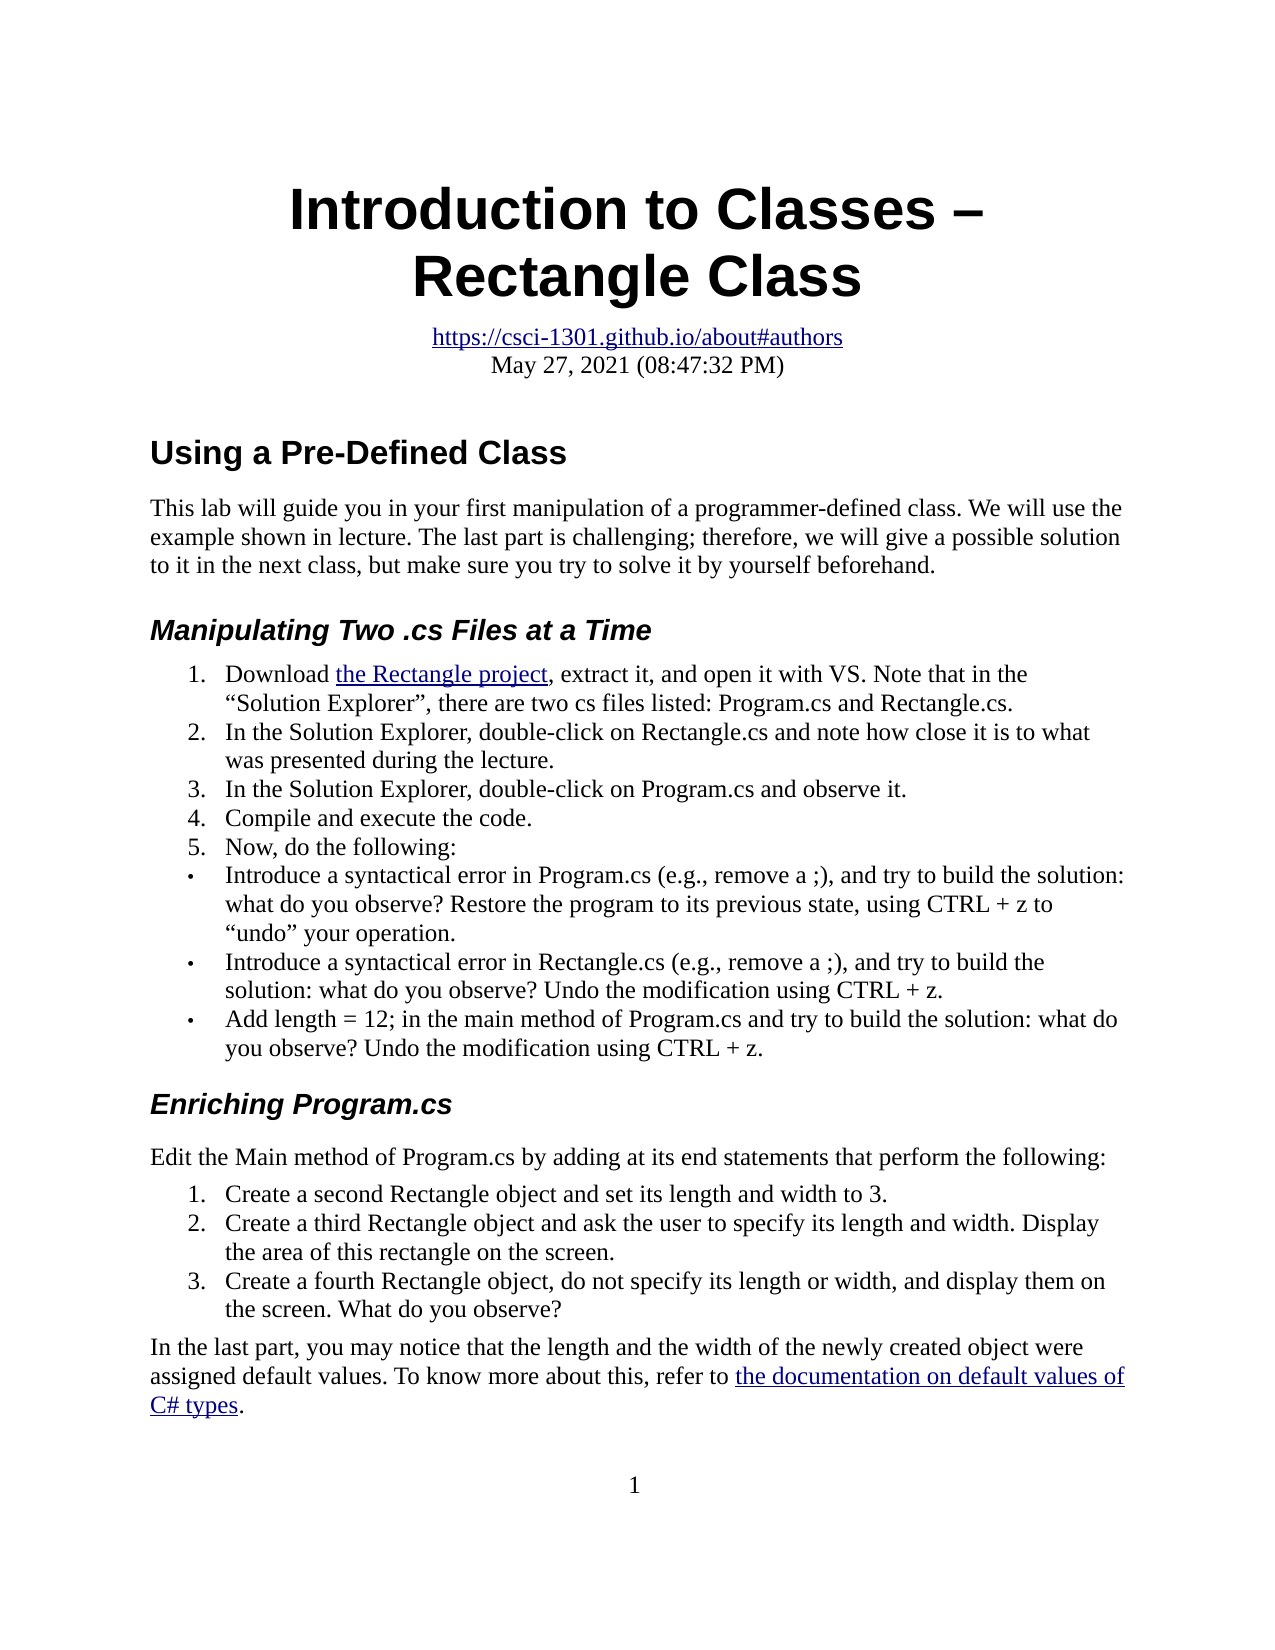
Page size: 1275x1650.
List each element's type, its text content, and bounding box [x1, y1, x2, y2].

list Introduce a syntactical error in Program.cs (e.g., remove a ;), and try to build the solution: what do you observe? Restore the program to its previous state, using CTRL + z to “undo” your operation. [187, 861, 1125, 947]
subtitle Using a Pre-Defined Class [150, 433, 1125, 472]
subtitle Enriching Program.cs [150, 1087, 1125, 1120]
list Introduce a syntactical error in Rectangle.cs (e.g., remove a ;), and try to build the solution: what do you observe? Undo the modification using CTRL + z. [187, 947, 1125, 1004]
list Download the Rectangle project, extract it, and open it with VS. Note that in the “Solution Explorer”, there are two cs files listed: Program.cs and Rectangle.cs. [187, 659, 1125, 717]
list Create a fourth Rectangle object, do not specify its length or width, and display them on the screen. What do you observe? [187, 1266, 1125, 1323]
list In the Solution Explorer, double-click on Program.cs and observe it. [187, 774, 1125, 803]
text May 27, 2021 (08:47:32 PM) [150, 350, 1125, 379]
text https://csci-1301.github.io/about#authors [150, 322, 1125, 350]
list Create a third Rectangle object and ask the user to specify its length and width. Display the area of this rectangle on the screen. [187, 1208, 1125, 1266]
list Create a second Rectangle object and set its length and width to 3. [187, 1179, 1125, 1208]
text In the last part, you may notice that the length and the width of the newly created object were assigned default values. To know more about this, refer to the documentation on default values of C# types. [150, 1332, 1125, 1418]
text Edit the Main method of Program.cs by adding at its end statements that perform the following: [150, 1142, 1125, 1171]
list Now, do the following: [187, 832, 1125, 861]
title Introduction to Classes – Rectangle Class [150, 175, 1125, 309]
list In the Solution Explorer, double-click on Rectangle.cs and note how close it is to what was presented during the lecture. [187, 717, 1125, 774]
list Compile and execute the code. [187, 803, 1125, 832]
text This lab will guide you in your first manipulation of a programmer-defined class. We will use the example shown in lecture. The last part is challenging; therefore, we will give a possible solution to it in the next class, but make sure you try to solve it by yourself beforehand. [150, 493, 1125, 579]
list Add length = 12; in the main method of Program.cs and try to build the solution: what do you observe? Undo the modification using CTRL + z. [187, 1004, 1125, 1062]
subtitle Manipulating Two .cs Files at a Time [150, 613, 1125, 647]
